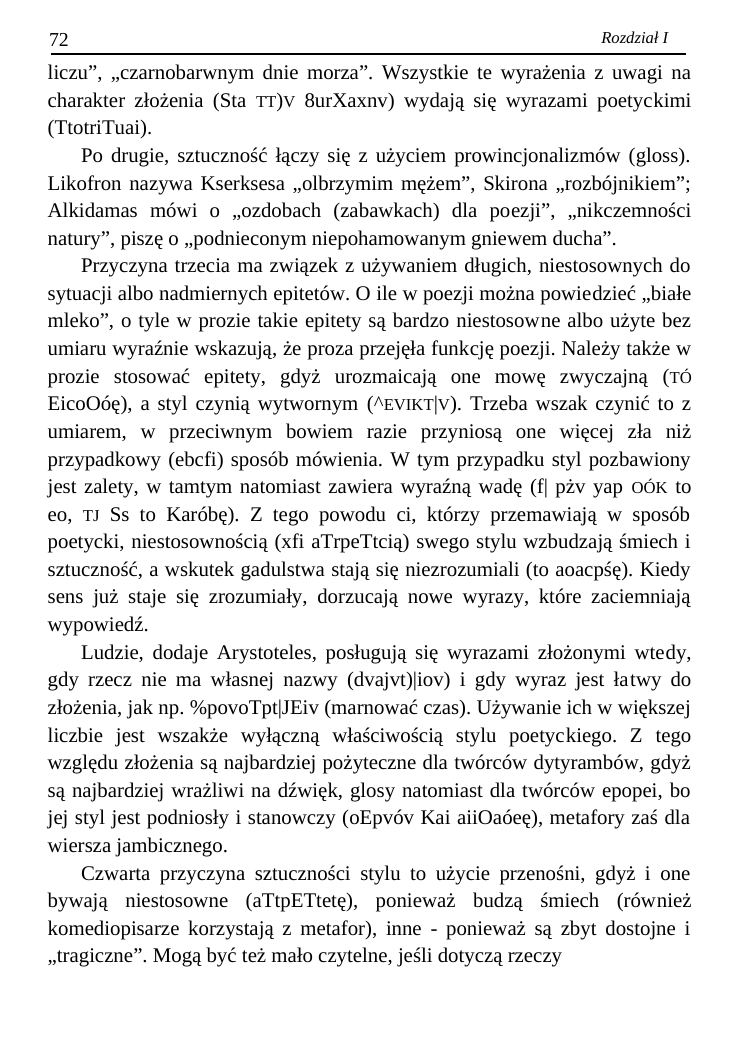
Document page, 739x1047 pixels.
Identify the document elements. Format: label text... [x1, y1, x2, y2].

text 72 [49, 28, 76, 51]
text Ludzie, dodaje Arystoteles, posługują się wyrazami złożonymi wte­dy, gdy rzecz nie ma własnej nazwy (dvajvt)|iov) i gdy wyraz jest ła­twy do złożenia, jak np. %povoTpt|JEiv (marnować czas). Używanie ich w większej liczbie jest wszakże wyłączną właściwością stylu poetyc­kiego. Z tego względu złożenia są najbardziej pożyteczne dla twórców dytyrambów, gdyż są najbardziej wrażliwi na dźwięk, glosy natomiast dla twórców epopei, bo jej styl jest podniosły i stanowczy (oEpvóv Kai aiiOaóeę), metafory zaś dla wiersza jambicznego. [47, 640, 691, 857]
text Rozdział I [601, 27, 690, 47]
text Po drugie, sztuczność łączy się z użyciem prowincjonalizmów (gloss). Likofron nazywa Kserksesa „olbrzymim mężem”, Skirona „rozbójnikiem”; Alkidamas mówi o „ozdobach (zabawkach) dla po­ezji”, „nikczemności natury”, piszę o „podnieconym niepohamowa­nym gniewem ducha”. [47, 143, 691, 250]
text Czwarta przyczyna sztuczności stylu to użycie przenośni, gdyż i one bywają niestosowne (aTtpETtetę), ponieważ budzą śmiech (rów­nież komediopisarze korzystają z metafor), inne - ponieważ są zbyt dostojne i „tragiczne”. Mogą być też mało czytelne, jeśli dotyczą rzeczy [47, 861, 691, 967]
text Przyczyna trzecia ma związek z używaniem długich, niestosownych do sytuacji albo nadmiernych epitetów. O ile w poezji można powie­dzieć „białe mleko”, o tyle w prozie takie epitety są bardzo niestosow­ne albo użyte bez umiaru wyraźnie wskazują, że proza przejęła funk­cję poezji. Należy także w prozie stosować epitety, gdyż urozmaicają one mowę zwyczajną (tó EicoOóę), a styl czynią wytwornym (^evikt|v). Trzeba wszak czynić to z umiarem, w przeciwnym bowiem razie przy­niosą one więcej zła niż przypadkowy (ebcfi) sposób mówienia. W tym przypadku styl pozbawiony jest zalety, w tamtym natomiast zawiera wyraźną wadę (f| pżv yap oók to eo, tj Ss to Karóbę). Z tego powodu ci, którzy przemawiają w sposób poetycki, niestosownością (xfi aTrpeTtcią) swego stylu wzbudzają śmiech i sztuczność, a wskutek gadulstwa stają się niezrozumiali (to aoacpśę). Kiedy sens już staje się zrozumiały, dorzucają nowe wyrazy, które zaciemniają wypowiedź. [47, 253, 691, 636]
text liczu”, „czarnobarwnym dnie morza”. Wszystkie te wyrażenia z uwagi na charakter złożenia (Sta tt)v 8urXaxnv) wydają się wyrazami poetyc­kimi (TtotriTuai). [47, 60, 691, 139]
